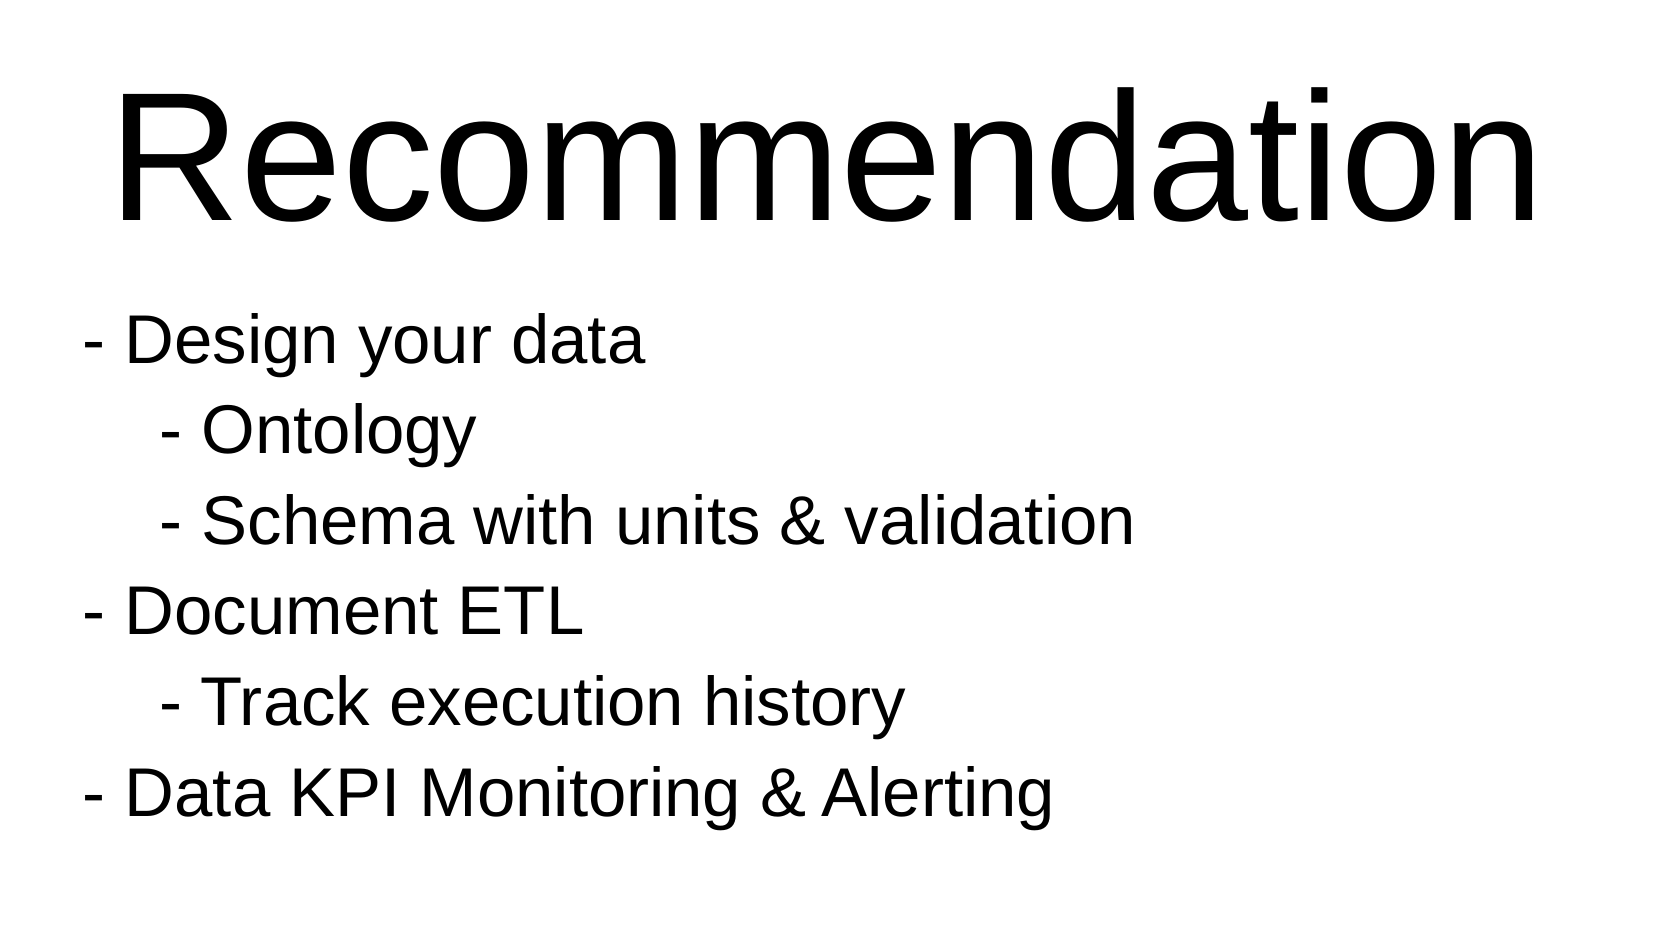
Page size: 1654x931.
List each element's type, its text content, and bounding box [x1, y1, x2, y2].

title Recommendation [82, 45, 1571, 269]
list - Design your data - Ontology - Schema with units & validation - Document ETL - Track execution history - Data KPI Monitoring & Alerting [82, 300, 1571, 841]
